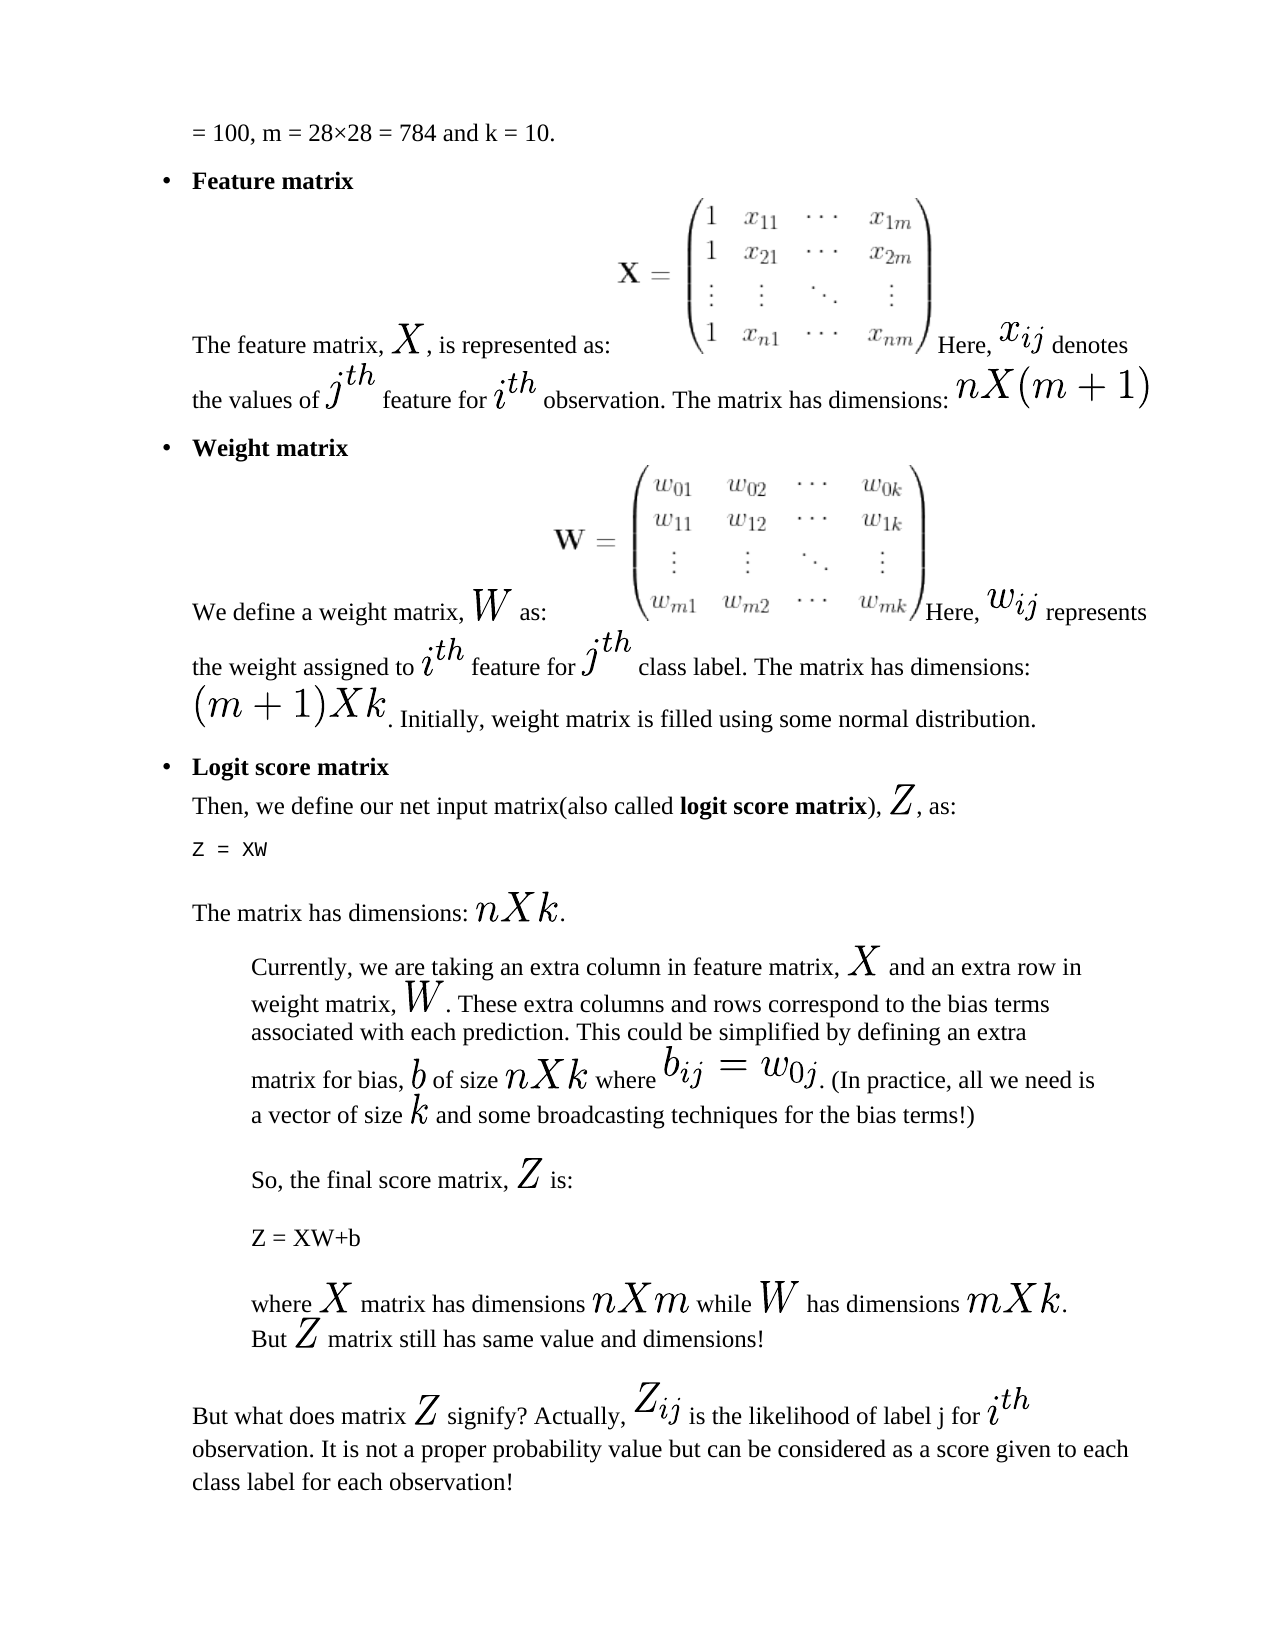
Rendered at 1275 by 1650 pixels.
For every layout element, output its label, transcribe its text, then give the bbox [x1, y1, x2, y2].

picture [553, 465, 926, 621]
list Weight matrix We define a weight matrix, as: Here, represents the weight assigned to feature for class label. The matrix has dimensions:. Initially, weight matrix is filled using some normal distribution. [162, 433, 1157, 733]
list The matrix has dimensions: . [162, 892, 1157, 927]
list Feature matrix The feature matrix, , is represented as: Here, denotes the values of feature for observation. The matrix has dimensions: [162, 166, 1157, 414]
list So, the final score matrix, is: [221, 1158, 1098, 1193]
list Z = XW [162, 838, 1157, 862]
list = 100, m = 28×28 = 784 and k = 10. [162, 118, 1157, 147]
list Z = XW+b [221, 1223, 1098, 1252]
picture [617, 198, 932, 354]
list But what does matrix signify? Actually, is the likelihood of label j for observation. It is not a proper probability value but can be considered as a score given to each class label for each observation! [162, 1382, 1157, 1496]
list where matrix has dimensions while has dimensions . But matrix still has same value and dimensions! [221, 1281, 1098, 1353]
list Logit score matrix Then, we define our net input matrix(also called logit score matrix), , as: [162, 752, 1157, 820]
list Currently, we are taking an extra column in feature matrix, and an extra row in weight matrix, . These extra columns and rows correspond to the bias terms associated with each prediction. This could be simplified by defining an extra matrix for bias, of size where . (In practice, all we need is a vector of size and some broadcasting techniques for the bias terms!) [221, 946, 1098, 1129]
